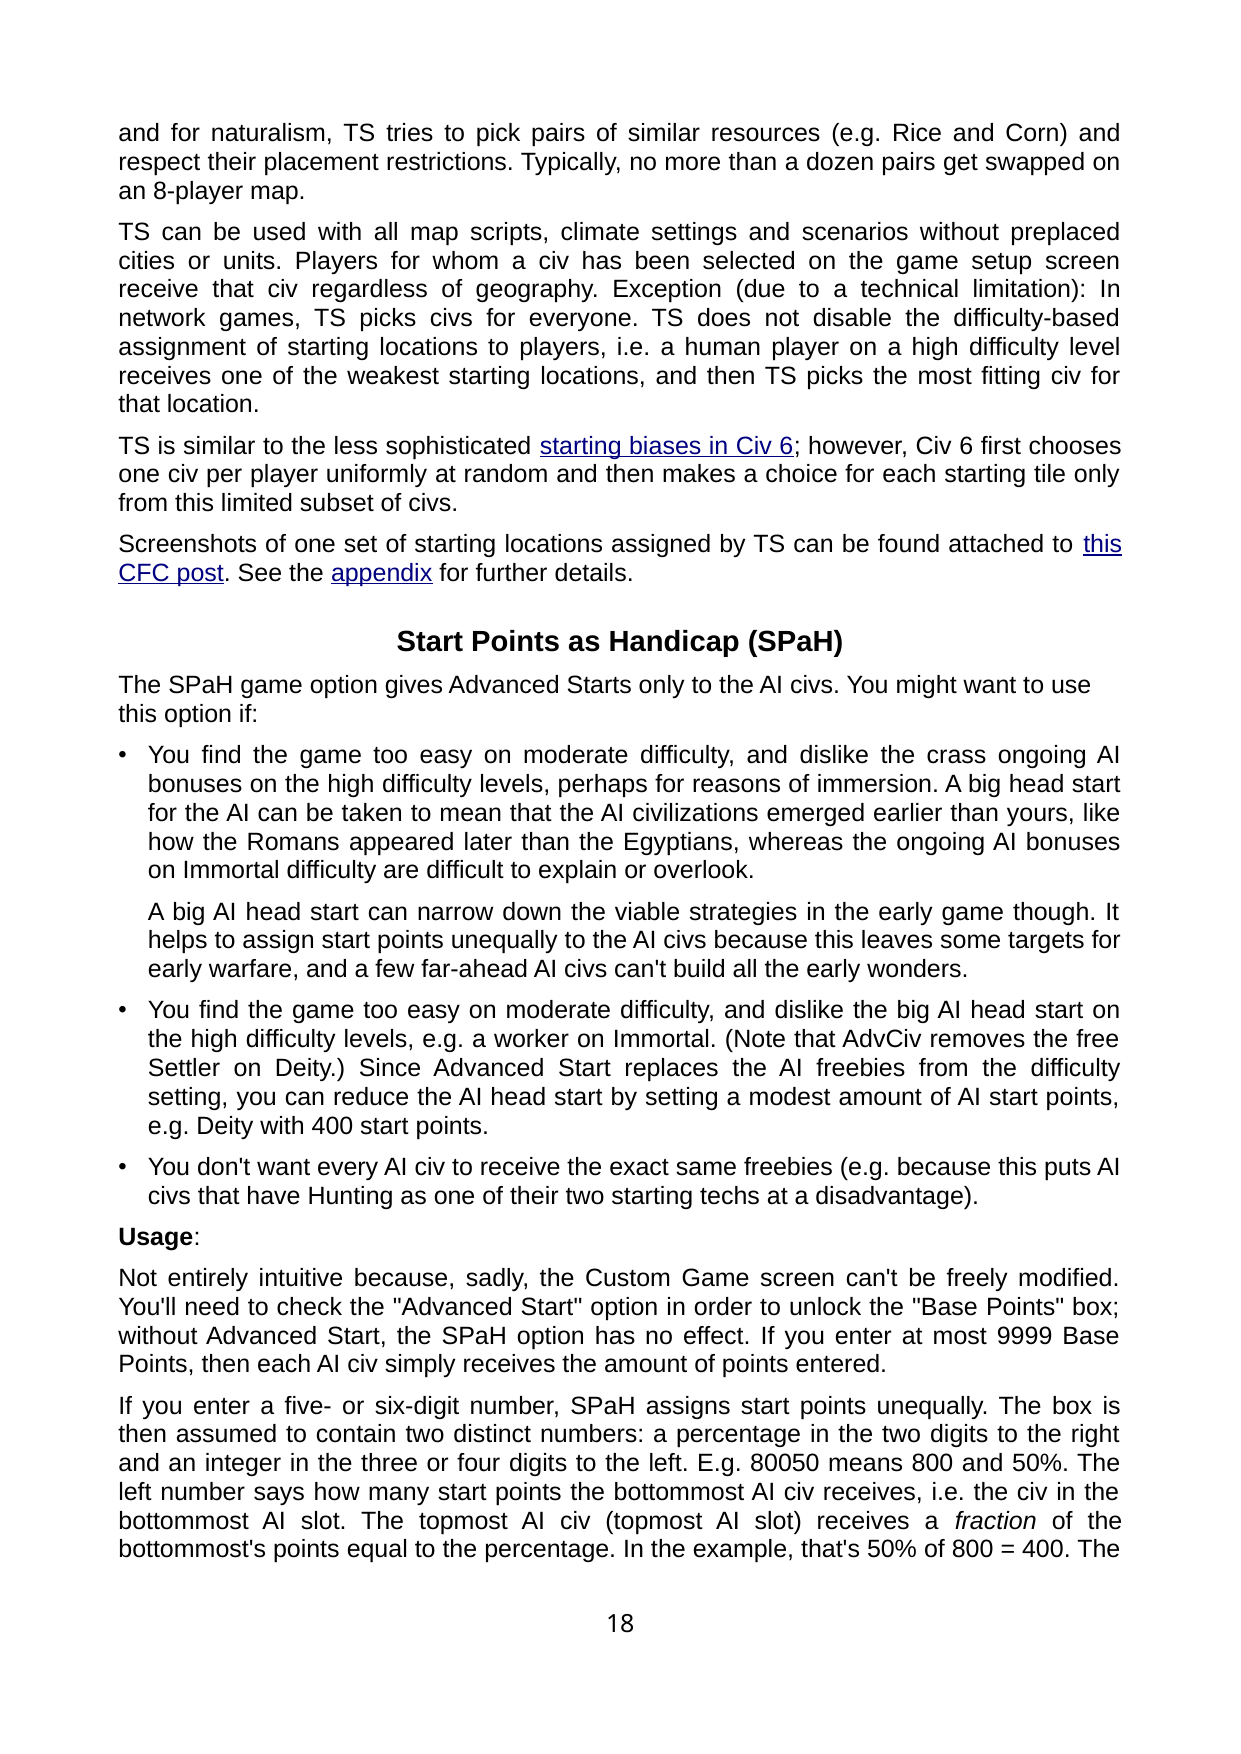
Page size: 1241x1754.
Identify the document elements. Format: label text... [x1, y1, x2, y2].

subtitle Start Points as Handicap (SPaH) [118, 624, 1122, 658]
list You find the game too easy on moderate difficulty, and dislike the crass ongoing AI bonuses on the high difficulty levels, perhaps for reasons of immersion. A big head start for the AI can be taken to mean that the AI civilizations emerged earlier than yours, like how the Romans appeared later than the Egyptians, whereas the ongoing AI bonuses on Immortal difficulty are difficult to explain or overlook. [118, 740, 1122, 884]
list You don't want every AI civ to receive the exact same freebies (e.g. because this puts AI civs that have Hunting as one of their two starting techs at a disadvantage). [118, 1152, 1122, 1209]
text Screenshots of one set of starting locations assigned by TS can be found attached to this CFC post. See the appendix for further details. [118, 529, 1122, 587]
text If you enter a five- or six-digit number, SPaH assigns start points unequally. The box is then assumed to contain two distinct numbers: a percentage in the two digits to the right and an integer in the three or four digits to the left. E.g. 80050 means 800 and 50%. The left number says how many start points the bottommost AI civ receives, i.e. the civ in the bottommost AI slot. The topmost AI civ (topmost AI slot) receives a fraction of the bottommost's points equal to the percentage. In the example, that's 50% of 800 = 400. The [118, 1391, 1122, 1563]
list A big AI head start can narrow down the viable strategies in the early game though. It helps to assign start points unequally to the AI civs because this leaves some targets for early warfare, and a few far-ahead AI civs can't build all the early wonders. [118, 897, 1122, 983]
text TS can be used with all map scripts, climate settings and scenarios without preplaced cities or units. Players for whom a civ has been selected on the game setup screen receive that civ regardless of geography. Exception (due to a technical limitation): In network games, TS picks civs for everyone. TS does not disable the difficulty-based assignment of starting locations to players, i.e. a human player on a high difficulty level receives one of the weakest starting locations, and then TS picks the most fitting civ for that location. [118, 217, 1122, 418]
text and for naturalism, TS tries to pick pairs of similar resources (e.g. Rice and Corn) and respect their placement restrictions. Typically, no more than a dozen pairs get swapped on an 8-player map. [118, 118, 1122, 204]
text The SPaH game option gives Advanced Starts only to the AI civs. You might want to use this option if: [118, 670, 1122, 728]
text TS is similar to the less sophisticated starting biases in Civ 6; however, Civ 6 first chooses one civ per player uniformly at random and then makes a choice for each starting tile only from this limited subset of civs. [118, 431, 1122, 517]
text Not entirely intuitive because, sadly, the Custom Game screen can't be freely modified. You'll need to check the "Advanced Start" option in order to unlock the "Base Points" box; without Advanced Start, the SPaH option has no effect. If you enter at most 9999 Base Points, then each AI civ simply receives the amount of points entered. [118, 1263, 1122, 1378]
text Usage: [118, 1222, 1122, 1251]
list You find the game too easy on moderate difficulty, and dislike the big AI head start on the high difficulty levels, e.g. a worker on Immortal. (Note that AdvCiv removes the free Settler on Deity.) Since Advanced Start replaces the AI freebies from the difficulty setting, you can reduce the AI head start by setting a modest amount of AI start points, e.g. Deity with 400 start points. [118, 996, 1122, 1139]
